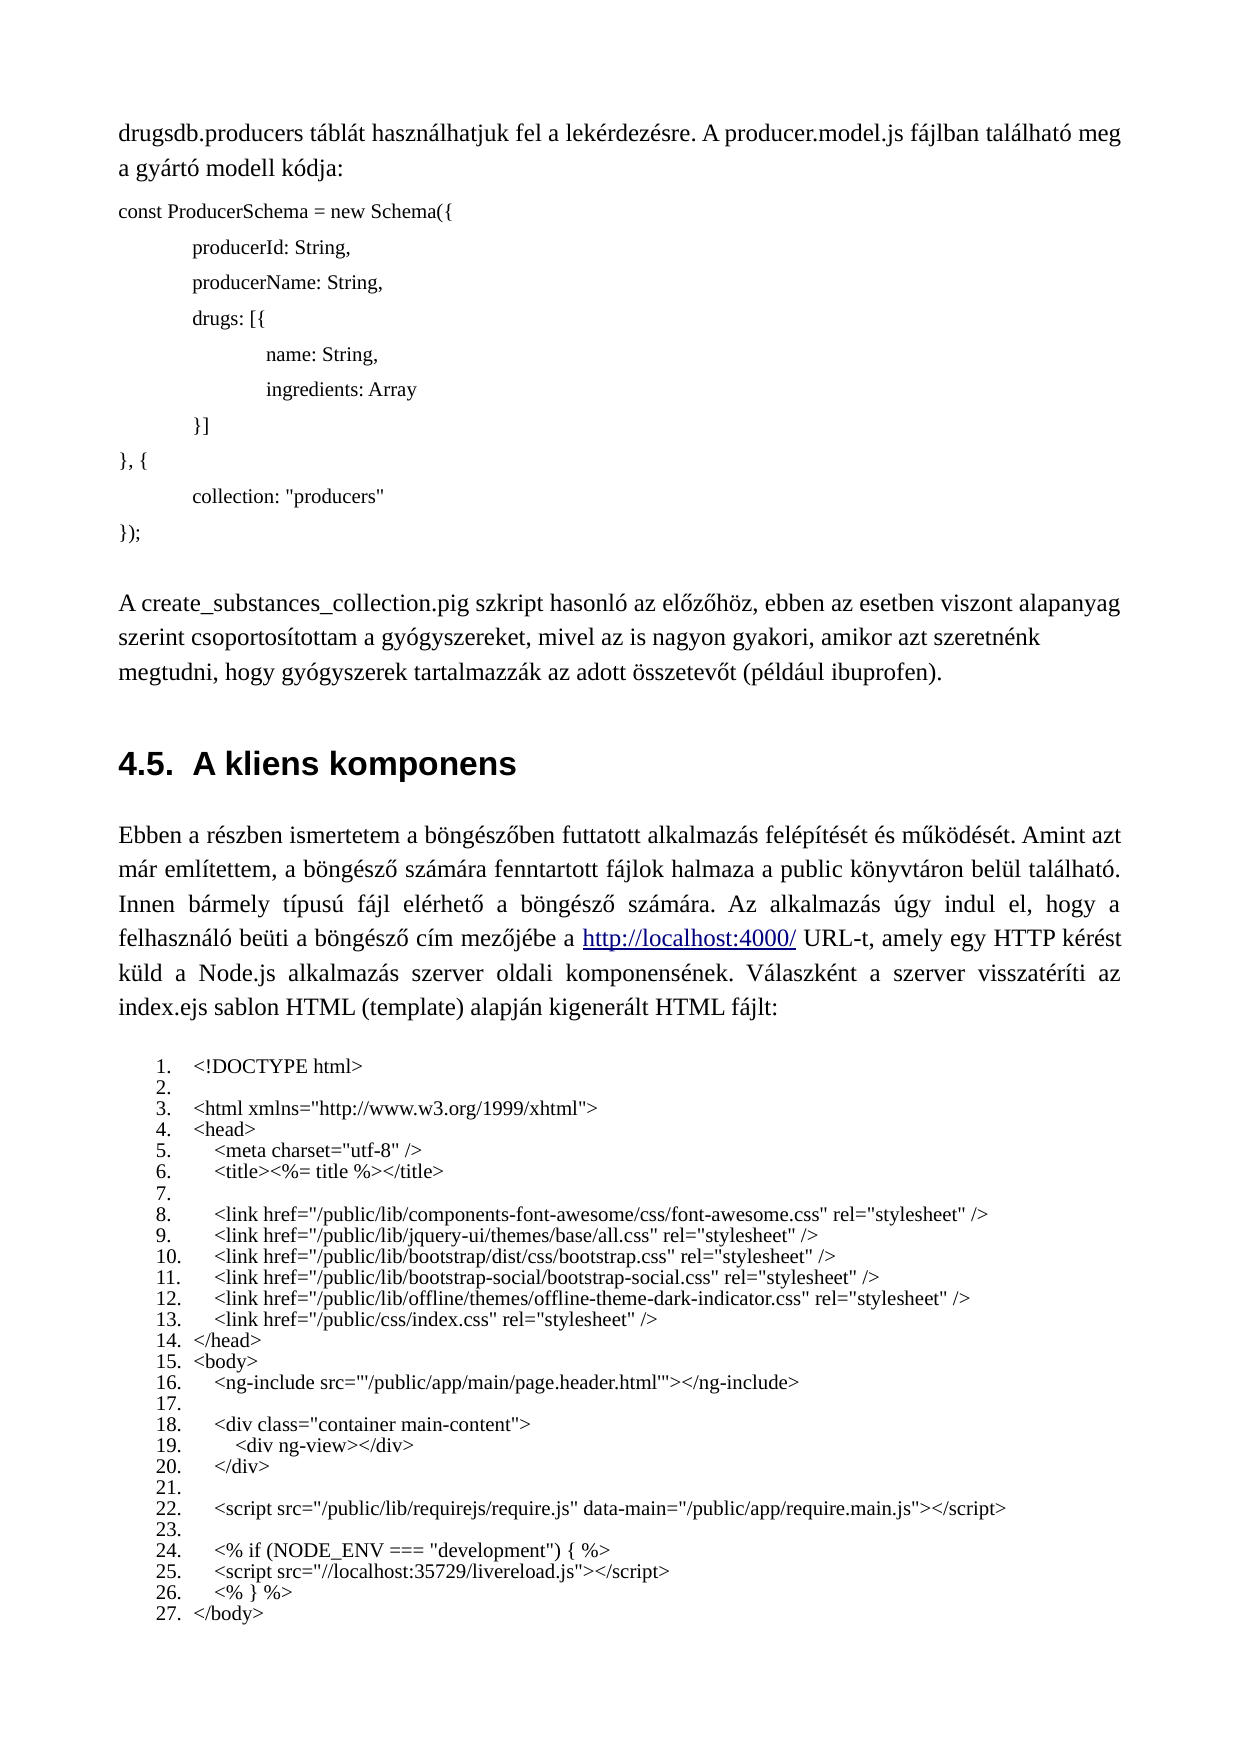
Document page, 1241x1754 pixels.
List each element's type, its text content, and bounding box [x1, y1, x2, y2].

text }, { [118, 451, 1122, 472]
list <head> [156, 1120, 1122, 1141]
list <link href="/public/lib/jquery-ui/themes/base/all.css" rel="stylesheet" /> [156, 1225, 1122, 1246]
text name: String, [118, 344, 1122, 365]
list <div class="container main-content"> [156, 1414, 1122, 1436]
text const ProducerSchema = new Schema({ [118, 202, 1122, 223]
text }); [118, 522, 1122, 543]
text collection: "producers" [118, 487, 1122, 508]
list <% if (NODE_ENV === "development") { %> [156, 1541, 1122, 1562]
list </div> [156, 1457, 1122, 1478]
list <body> [156, 1351, 1122, 1372]
list <link href="/public/lib/offline/themes/offline-theme-dark-indicator.css" rel="stylesheet" /> [156, 1288, 1122, 1309]
subtitle A kliens komponens [118, 744, 1122, 782]
list <meta charset="utf-8" /> [156, 1141, 1122, 1162]
list <link href="/public/lib/bootstrap-social/bootstrap-social.css" rel="stylesheet" /> [156, 1267, 1122, 1288]
text producerId: String, [118, 237, 1122, 258]
list <link href="/public/css/index.css" rel="stylesheet" /> [156, 1309, 1122, 1330]
list </head> [156, 1330, 1122, 1351]
list </body> [156, 1604, 1122, 1625]
title A create_substances_collection.pig szkript hasonló az előzőhöz, ebben az esetben viszont alapanyag szerint csoportosítottam a gyógyszereket, mivel az is nagyon gyakori, amikor azt szeretnénk megtudni, hogy gyógyszerek tartalmazzák az adott összetevőt (például ibuprofen). [118, 588, 1122, 686]
text }] [118, 415, 1122, 436]
title Ebben a részben ismertetem a böngészőben futtatott alkalmazás felépítését és működését. Amint azt már említettem, a böngésző számára fenntartott fájlok halmaza a public könyvtáron belül található. Innen bármely típusú fájl elérhető a böngésző számára. Az alkalmazás úgy indul el, hogy a felhasználó beüti a böngésző cím mezőjébe a http://localhost:4000/ URL-t, amely egy HTTP kérést küld a Node.js alkalmazás szerver oldali komponensének. Válaszként a szerver visszatéríti az index.ejs sablon HTML (template) alapján kigenerált HTML fájlt: [118, 820, 1122, 1021]
text drugs: [{ [118, 308, 1122, 329]
list <% } %> [156, 1583, 1122, 1604]
text drugsdb.producers táblát használhatjuk fel a lekérdezésre. A producer.model.js fájlban található meg a gyártó modell kódja: [118, 118, 1122, 181]
list <ng-include src="'/public/app/main/page.header.html'"></ng-include> [156, 1372, 1122, 1393]
list <script src="//localhost:35729/livereload.js"></script> [156, 1562, 1122, 1583]
list <script src="/public/lib/requirejs/require.js" data-main="/public/app/require.main.js"></script> [156, 1499, 1122, 1520]
list <link href="/public/lib/bootstrap/dist/css/bootstrap.css" rel="stylesheet" /> [156, 1246, 1122, 1267]
list <!DOCTYPE html> [156, 1057, 1122, 1078]
text producerName: String, [118, 273, 1122, 294]
list <title><%= title %></title> [156, 1162, 1122, 1183]
list <link href="/public/lib/components-font-awesome/css/font-awesome.css" rel="stylesheet" /> [156, 1204, 1122, 1225]
list <div ng-view></div> [156, 1436, 1122, 1457]
text ingredients: Array [118, 380, 1122, 401]
list <html xmlns="http://www.w3.org/1999/xhtml"> [156, 1099, 1122, 1120]
